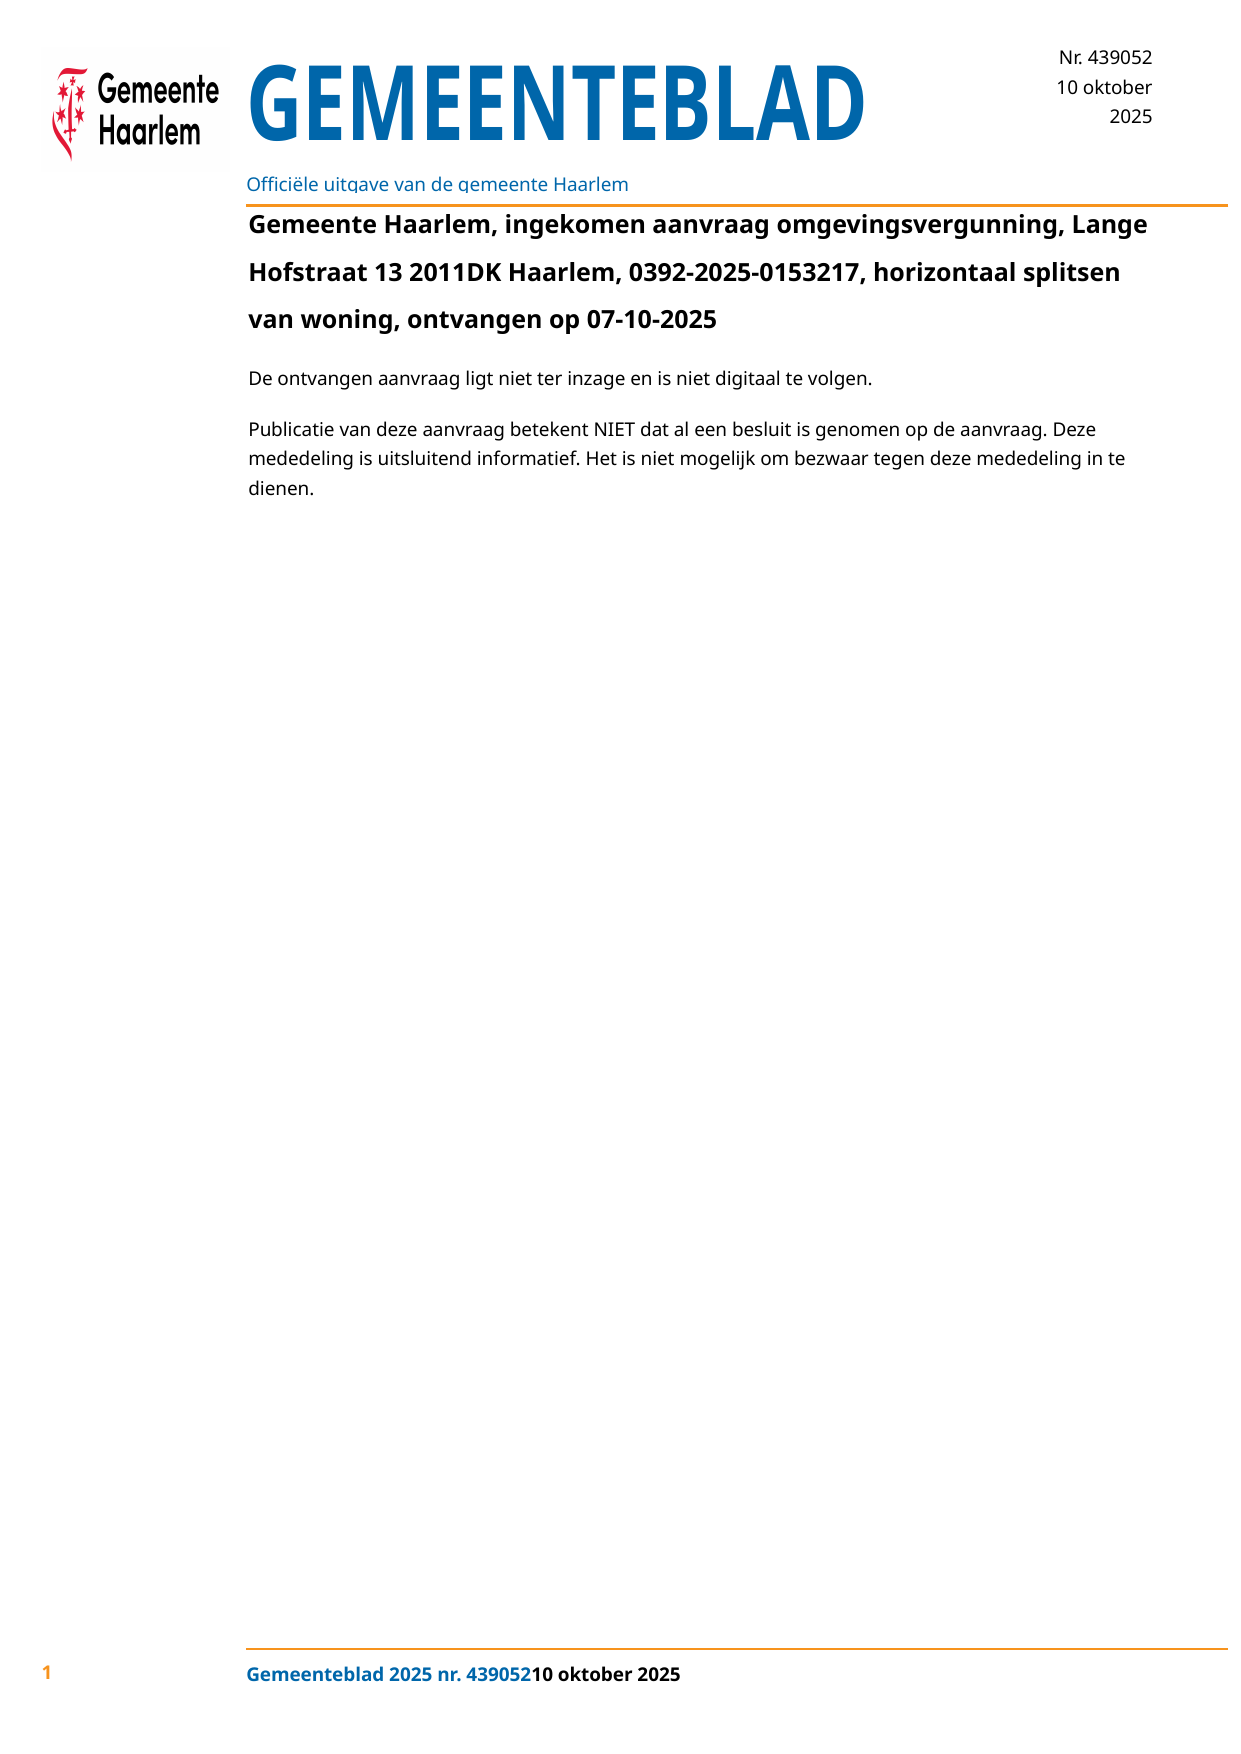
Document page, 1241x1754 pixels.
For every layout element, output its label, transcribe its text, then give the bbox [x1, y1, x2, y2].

text De ontvangen aanvraag ligt niet ter inzage en is niet digitaal te volgen. [248, 366, 1152, 391]
text Gemeente Haarlem, ingekomen aanvraag omgevingsvergunning, Lange Hofstraat 13 2011DK Haarlem, 0392-2025-0153217, horizontaal splitsen van woning, ontvangen op 07-10-2025 [248, 207, 1152, 336]
picture [41, 47, 231, 172]
text Publicatie van deze aanvraag betekent NIET dat al een besluit is genomen op de aanvraag. Deze mededeling is uitsluitend informatief. Het is niet mogelijk om bezwaar tegen deze mededeling in te dienen. [248, 416, 1152, 501]
